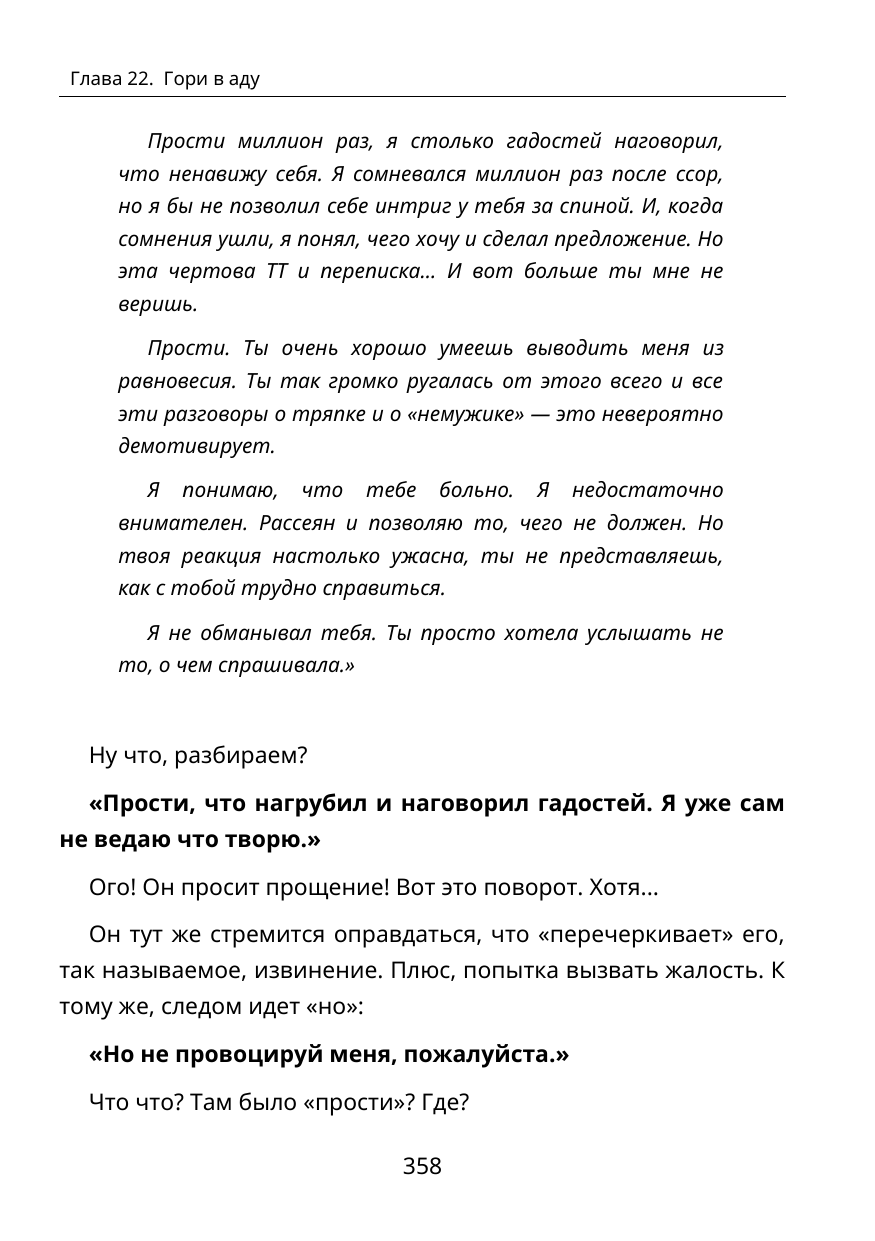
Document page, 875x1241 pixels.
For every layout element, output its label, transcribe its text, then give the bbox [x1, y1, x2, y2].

text Что что? Там было «прости»? Где? [59, 1086, 786, 1117]
text Я не обманывал тебя. Ты просто хотела услышать не то, о чем спрашивала.» [118, 618, 727, 679]
text Ого! Он просит прощение! Вот это поворот. Хотя... [59, 871, 786, 902]
text «Прости, что нагрубил и наговорил гадостей. Я уже сам не ведаю что творю.» [59, 787, 786, 854]
text Он тут же стремится оправдаться, что «перечеркивает» его, так называемое, извинение. Плюс, попытка вызвать жалость. К тому же, следом идет «но»: [59, 918, 786, 1021]
text Прости миллион раз, я столько гадостей наговорил, что ненавижу себя. Я сомневался миллион раз после ссор, но я бы не позволил себе интриг у тебя за спиной. И, когда сомнения ушли, я понял, чего хочу и сделал предложение. Но эта чертова ТТ и переписка... И вот больше ты мне не веришь. [118, 126, 727, 317]
text Прости. Ты очень хорошо умеешь выводить меня из равновесия. Ты так громко ругалась от этого всего и все эти разговоры о тряпке и о «немужике» — это невероятно демотивирует. [118, 333, 727, 460]
text «Но не провоцируй меня, пожалуйста.» [59, 1038, 786, 1069]
text Я понимаю, что тебе больно. Я недостаточно внимателен. Рассеян и позволяю то, чего не должен. Но твоя реакция настолько ужасна, ты не представляешь, как с тобой трудно справиться. [118, 476, 727, 602]
text Ну что, разбираем? [59, 739, 786, 770]
